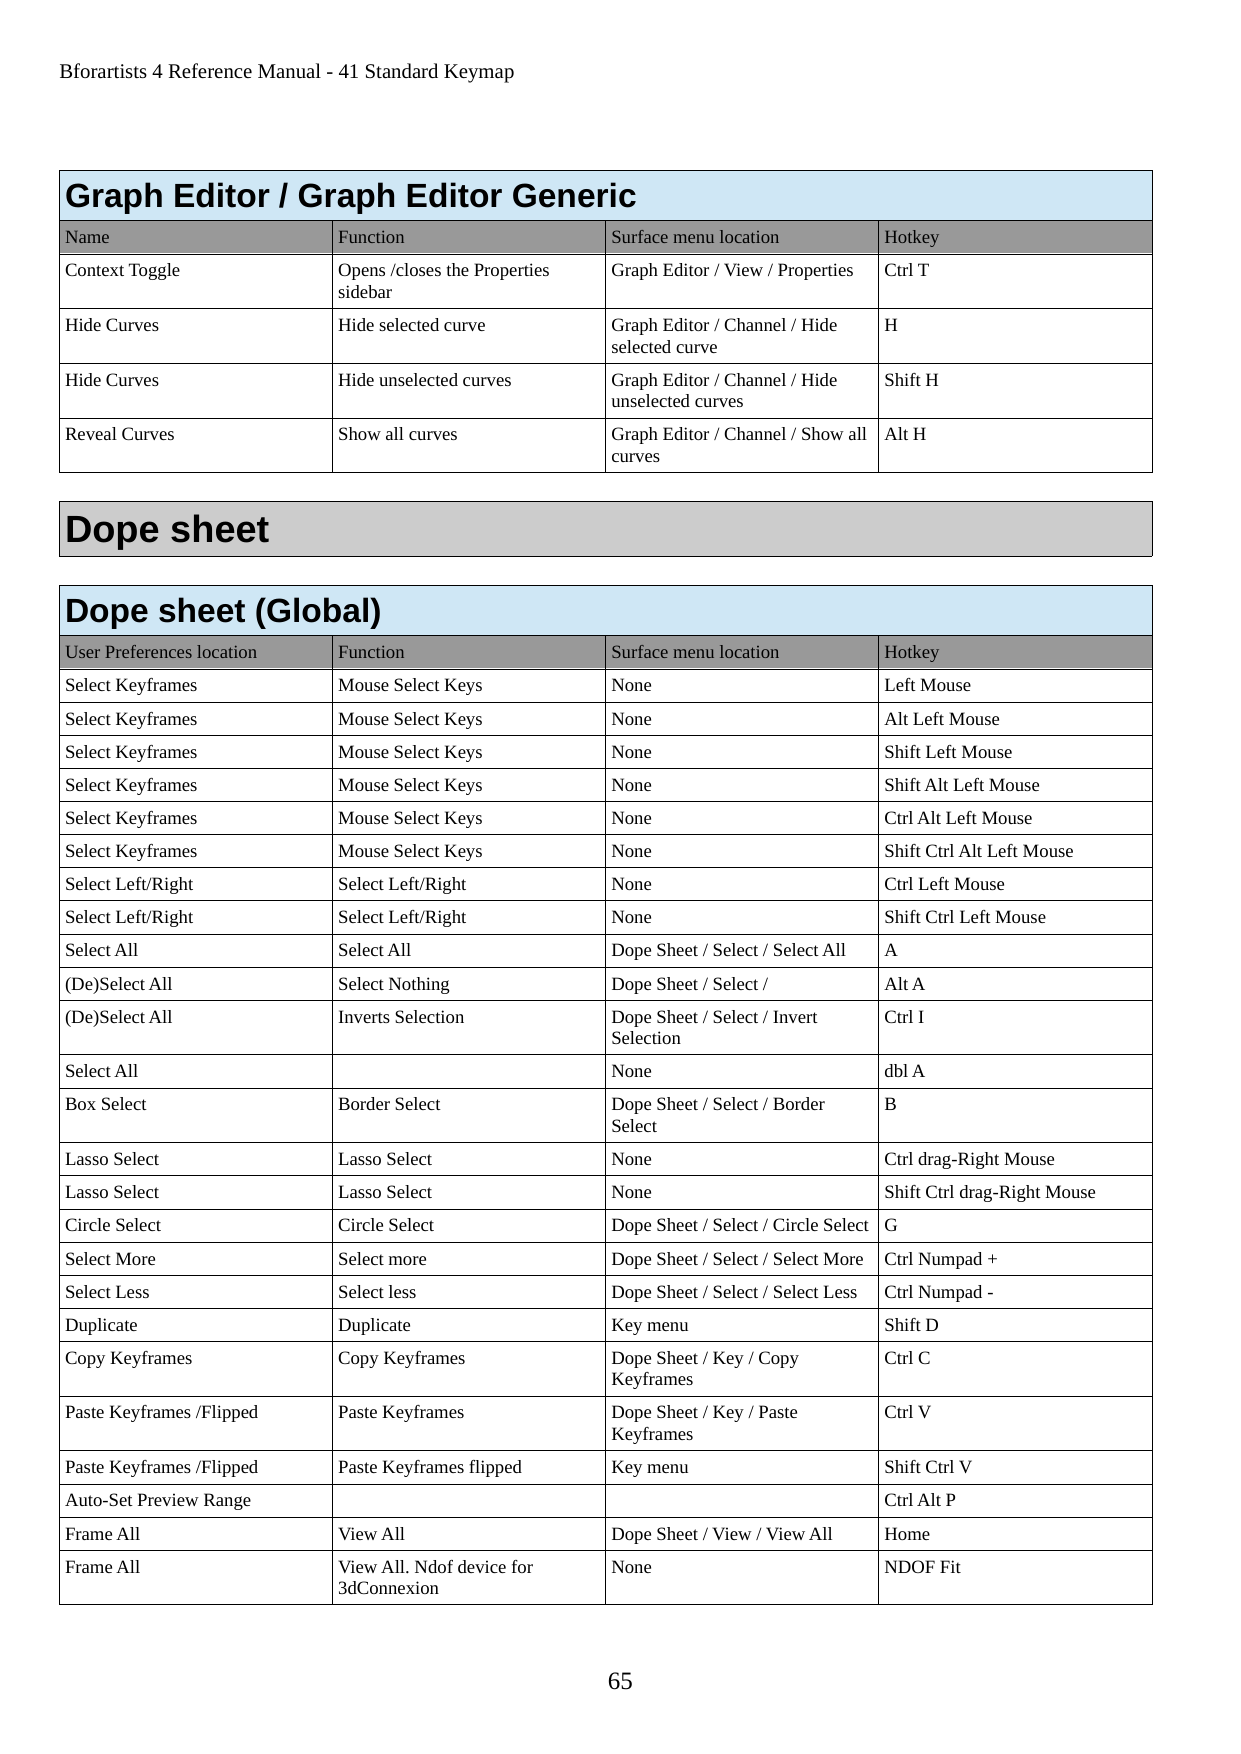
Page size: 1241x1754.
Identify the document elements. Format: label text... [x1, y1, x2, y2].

table_cell Dope Sheet / Key / Copy Keyframes [606, 1342, 878, 1396]
table_cell Frame All [60, 1518, 332, 1550]
table_cell Duplicate [60, 1309, 332, 1341]
table_cell None [606, 769, 878, 801]
table_cell Hide Curves [60, 364, 332, 417]
table_cell Select Nothing [333, 968, 605, 1000]
table_cell Select All [333, 935, 605, 967]
table_cell Hide unselected curves [333, 364, 605, 417]
table_cell Dope Sheet / View / View All [606, 1518, 878, 1550]
table_cell Dope Sheet / Select / Select Less [606, 1276, 878, 1308]
table_cell Select Keyframes [60, 835, 332, 867]
table_cell Show all curves [333, 419, 605, 472]
table_cell Dope Sheet / Select / Select More [606, 1243, 878, 1275]
table_cell Hotkey [879, 636, 1152, 668]
table_cell Mouse Select Keys [333, 802, 605, 834]
table_cell Function [333, 636, 605, 668]
table_cell Select Keyframes [60, 670, 332, 702]
table_cell Dope Sheet / Select / Circle Select [606, 1210, 878, 1242]
table_cell (De)Select All [60, 968, 332, 1000]
table_cell Name [60, 221, 332, 253]
table_cell Hotkey [879, 221, 1152, 253]
table_cell Graph Editor / Channel / Hide selected curve [606, 309, 878, 363]
table_cell Graph Editor / Channel / Hide unselected curves [606, 364, 878, 417]
table_cell View All. Ndof device for 3dConnexion [333, 1551, 605, 1604]
table_cell Opens /closes the Properties sidebar [333, 255, 605, 308]
table_cell Dope Sheet / Select / Select All [606, 935, 878, 967]
table_cell NDOF Fit [879, 1551, 1152, 1604]
table_cell Left Mouse [879, 670, 1152, 702]
table_cell Ctrl Numpad + [879, 1243, 1152, 1275]
table_cell Function [333, 221, 605, 253]
table_cell Box Select [60, 1089, 332, 1142]
table_cell Surface menu location [606, 221, 878, 253]
table_cell Key menu [606, 1309, 878, 1341]
table_cell Shift D [879, 1309, 1152, 1341]
table_header Graph Editor / Graph Editor Generic [60, 171, 1152, 220]
table_cell Select Less [60, 1276, 332, 1308]
table_cell Copy Keyframes [333, 1342, 605, 1396]
table_cell Reveal Curves [60, 419, 332, 472]
table_cell None [606, 802, 878, 834]
table_cell Ctrl Alt P [879, 1485, 1152, 1517]
table_cell Ctrl C [879, 1342, 1152, 1396]
table_cell Ctrl T [879, 255, 1152, 308]
table_cell Select more [333, 1243, 605, 1275]
table_cell Shift Alt Left Mouse [879, 769, 1152, 801]
table_header Dope sheet [60, 502, 1152, 556]
table_cell A [879, 935, 1152, 967]
table_cell Paste Keyframes flipped [333, 1451, 605, 1483]
table_cell B [879, 1089, 1152, 1142]
table_cell Shift Left Mouse [879, 736, 1152, 768]
table_cell Mouse Select Keys [333, 703, 605, 735]
table_cell Select Left/Right [333, 901, 605, 933]
table_cell Shift H [879, 364, 1152, 417]
table_cell Ctrl V [879, 1397, 1152, 1450]
table_cell Graph Editor / View / Properties [606, 255, 878, 308]
table_cell Mouse Select Keys [333, 769, 605, 801]
table_cell Alt A [879, 968, 1152, 1000]
table_cell User Preferences location [60, 636, 332, 668]
table_cell Select Left/Right [60, 901, 332, 933]
table_cell Ctrl Alt Left Mouse [879, 802, 1152, 834]
table_cell Shift Ctrl Alt Left Mouse [879, 835, 1152, 867]
table_cell Select Keyframes [60, 703, 332, 735]
table_cell Hide selected curve [333, 309, 605, 363]
table_cell Dope Sheet / Key / Paste Keyframes [606, 1397, 878, 1450]
table_cell Select Keyframes [60, 736, 332, 768]
table_cell Circle Select [60, 1210, 332, 1242]
table_cell Select Left/Right [60, 868, 332, 900]
table_cell None [606, 703, 878, 735]
table_cell Frame All [60, 1551, 332, 1604]
table_cell Paste Keyframes [333, 1397, 605, 1450]
table_cell Select All [60, 1055, 332, 1087]
table_cell Hide Curves [60, 309, 332, 363]
table_cell Context Toggle [60, 255, 332, 308]
table_cell Shift Ctrl drag-Right Mouse [879, 1176, 1152, 1208]
table_cell Circle Select [333, 1210, 605, 1242]
table_cell Key menu [606, 1451, 878, 1483]
table_cell Inverts Selection [333, 1001, 605, 1054]
table_cell Shift Ctrl V [879, 1451, 1152, 1483]
table_cell Lasso Select [60, 1143, 332, 1175]
table_cell [606, 1485, 878, 1517]
table_cell None [606, 835, 878, 867]
table_cell Lasso Select [333, 1176, 605, 1208]
table_cell Select Keyframes [60, 769, 332, 801]
table_cell Select less [333, 1276, 605, 1308]
table_cell None [606, 1551, 878, 1604]
table_cell Mouse Select Keys [333, 835, 605, 867]
table_cell Dope Sheet / Select / [606, 968, 878, 1000]
table_cell Home [879, 1518, 1152, 1550]
table_cell Ctrl I [879, 1001, 1152, 1054]
table_cell Mouse Select Keys [333, 736, 605, 768]
table_cell None [606, 1176, 878, 1208]
table_cell Dope Sheet / Select / Border Select [606, 1089, 878, 1142]
table_cell dbl A [879, 1055, 1152, 1087]
table_cell [333, 1055, 605, 1087]
table_cell Paste Keyframes /Flipped [60, 1451, 332, 1483]
table_cell None [606, 901, 878, 933]
table_cell Duplicate [333, 1309, 605, 1341]
table_cell Graph Editor / Channel / Show all curves [606, 419, 878, 472]
table_cell Select Left/Right [333, 868, 605, 900]
table_cell Alt H [879, 419, 1152, 472]
table_cell View All [333, 1518, 605, 1550]
table_cell [333, 1485, 605, 1517]
table_cell Select Keyframes [60, 802, 332, 834]
table_cell None [606, 1143, 878, 1175]
table_cell G [879, 1210, 1152, 1242]
table_cell Select All [60, 935, 332, 967]
table_cell H [879, 309, 1152, 363]
table_cell Ctrl drag-Right Mouse [879, 1143, 1152, 1175]
table_cell Lasso Select [60, 1176, 332, 1208]
table_cell Alt Left Mouse [879, 703, 1152, 735]
table_cell Border Select [333, 1089, 605, 1142]
table_cell Paste Keyframes /Flipped [60, 1397, 332, 1450]
table_cell Auto-Set Preview Range [60, 1485, 332, 1517]
table_cell Dope Sheet / Select / Invert Selection [606, 1001, 878, 1054]
table_cell Ctrl Left Mouse [879, 868, 1152, 900]
table_cell Shift Ctrl Left Mouse [879, 901, 1152, 933]
table_cell Lasso Select [333, 1143, 605, 1175]
table_cell Ctrl Numpad - [879, 1276, 1152, 1308]
table_cell None [606, 736, 878, 768]
table_cell Select More [60, 1243, 332, 1275]
table_cell Surface menu location [606, 636, 878, 668]
table_cell None [606, 868, 878, 900]
table_cell None [606, 670, 878, 702]
table_cell Copy Keyframes [60, 1342, 332, 1396]
table_cell Mouse Select Keys [333, 670, 605, 702]
table_header Dope sheet (Global) [60, 586, 1152, 635]
table_cell None [606, 1055, 878, 1087]
table_cell (De)Select All [60, 1001, 332, 1054]
